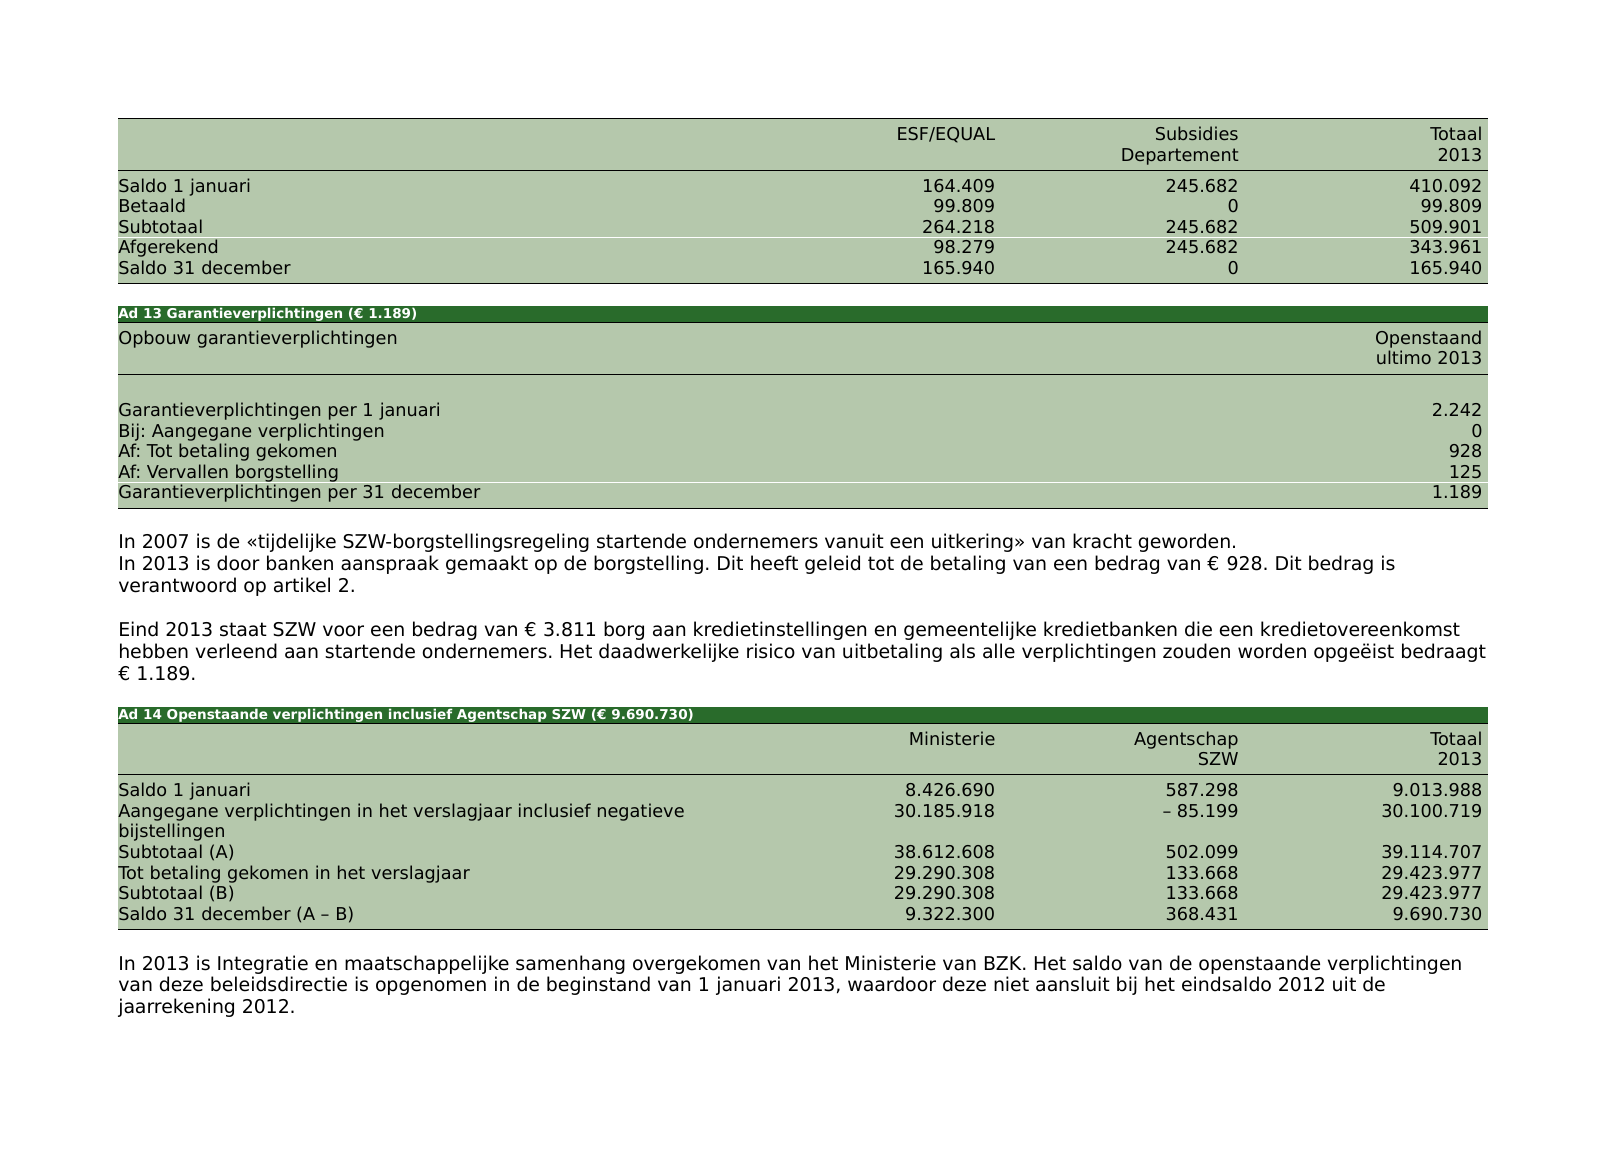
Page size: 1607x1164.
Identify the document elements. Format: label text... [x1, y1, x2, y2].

table_cell Openstaand ultimo 2013 [1245, 323, 1488, 374]
table_cell 0 [1245, 421, 1488, 441]
table_cell Garantieverplichtingen per 31 december [118, 483, 1244, 508]
table_cell Totaal 2013 [1245, 724, 1488, 774]
table_cell 1.189 [1245, 483, 1488, 508]
table_cell – 85.199 [1001, 801, 1244, 842]
table_cell 29.423.977 [1245, 883, 1488, 904]
table_cell 164.409 [758, 171, 1001, 196]
table_cell 410.092 [1245, 171, 1488, 196]
table_cell 245.682 [1001, 217, 1244, 237]
table_cell 133.668 [1001, 883, 1244, 904]
table_cell 9.322.300 [758, 904, 1001, 929]
table_cell Af: Tot betaling gekomen [118, 441, 1244, 462]
table_cell 0 [1001, 196, 1244, 217]
table_cell Opbouw garantieverplichtingen [118, 323, 1244, 374]
table_cell 38.612.608 [758, 842, 1001, 863]
table_cell Saldo 1 januari [118, 171, 757, 196]
table_cell 8.426.690 [758, 775, 1001, 801]
table_cell Af: Vervallen borgstelling [118, 462, 1244, 482]
table_cell 165.940 [1245, 258, 1488, 283]
text In 2007 is de «tijdelijke SZW-borgstellingsregeling startende ondernemers vanuit een uitkering» van kracht geworden. [118, 531, 1488, 553]
table_cell Agentschap SZW [1001, 724, 1244, 774]
table_cell Aangegane verplichtingen in het verslagjaar inclusief negatieve bijstellingen [118, 801, 757, 842]
table_cell Saldo 1 januari [118, 775, 757, 801]
table_cell 9.013.988 [1245, 775, 1488, 801]
table_cell 264.218 [758, 217, 1001, 237]
table_cell 502.099 [1001, 842, 1244, 863]
table_cell Subtotaal [118, 217, 757, 237]
table_cell Bij: Aangegane verplichtingen [118, 421, 1244, 441]
table_cell [118, 375, 1244, 400]
table_header Ad 14 Openstaande verplichtingen inclusief Agentschap SZW (€ 9.690.730) [118, 707, 1488, 723]
table_cell [118, 724, 757, 774]
table_cell [1245, 375, 1488, 400]
table_cell 9.690.730 [1245, 904, 1488, 929]
table_cell 29.290.308 [758, 863, 1001, 883]
table_cell 343.961 [1245, 238, 1488, 258]
table_cell 2.242 [1245, 400, 1488, 421]
table_cell Tot betaling gekomen in het verslagjaar [118, 863, 757, 883]
table_cell 928 [1245, 441, 1488, 462]
text In 2013 is Integratie en maatschappelijke samenhang overgekomen van het Ministerie van BZK. Het saldo van de openstaande verplichtingen van deze beleidsdirectie is opgenomen in de beginstand van 1 januari 2013, waardoor deze niet aansluit bij het eindsaldo 2012 uit de jaarrekening 2012. [118, 952, 1488, 1018]
text In 2013 is door banken aanspraak gemaakt op de borgstelling. Dit heeft geleid tot de betaling van een bedrag van € 928. Dit bedrag is verantwoord op artikel 2. [118, 553, 1488, 597]
table_cell Subtotaal (B) [118, 883, 757, 904]
table_cell Saldo 31 december [118, 258, 757, 283]
table_cell 30.185.918 [758, 801, 1001, 842]
table_cell 99.809 [758, 196, 1001, 217]
table_header [118, 119, 757, 170]
table_header Totaal 2013 [1245, 119, 1488, 170]
table_cell 245.682 [1001, 171, 1244, 196]
table_cell 165.940 [758, 258, 1001, 283]
table_cell Subtotaal (A) [118, 842, 757, 863]
table_cell 29.290.308 [758, 883, 1001, 904]
table_cell 125 [1245, 462, 1488, 482]
table_header Subsidies Departement [1001, 119, 1244, 170]
table_cell 509.901 [1245, 217, 1488, 237]
table_cell 29.423.977 [1245, 863, 1488, 883]
text Eind 2013 staat SZW voor een bedrag van € 3.811 borg aan kredietinstellingen en gemeentelijke kredietbanken die een kredietovereenkomst hebben verleend aan startende ondernemers. Het daadwerkelijke risico van uitbetaling als alle verplichtingen zouden worden opgeëist bedraagt € 1.189. [118, 619, 1488, 685]
table_cell 39.114.707 [1245, 842, 1488, 863]
table_cell 368.431 [1001, 904, 1244, 929]
table_cell 587.298 [1001, 775, 1244, 801]
table_cell 99.809 [1245, 196, 1488, 217]
table_cell 98.279 [758, 238, 1001, 258]
table_cell 0 [1001, 258, 1244, 283]
table_cell Garantieverplichtingen per 1 januari [118, 400, 1244, 421]
table_cell Ministerie [758, 724, 1001, 774]
table_cell Saldo 31 december (A – B) [118, 904, 757, 929]
table_header Ad 13 Garantieverplichtingen (€ 1.189) [118, 306, 1488, 322]
table_cell Afgerekend [118, 238, 757, 258]
table_cell 245.682 [1001, 238, 1244, 258]
table_cell 133.668 [1001, 863, 1244, 883]
table_cell 30.100.719 [1245, 801, 1488, 842]
table_header ESF/EQUAL [758, 119, 1001, 170]
table_cell Betaald [118, 196, 757, 217]
